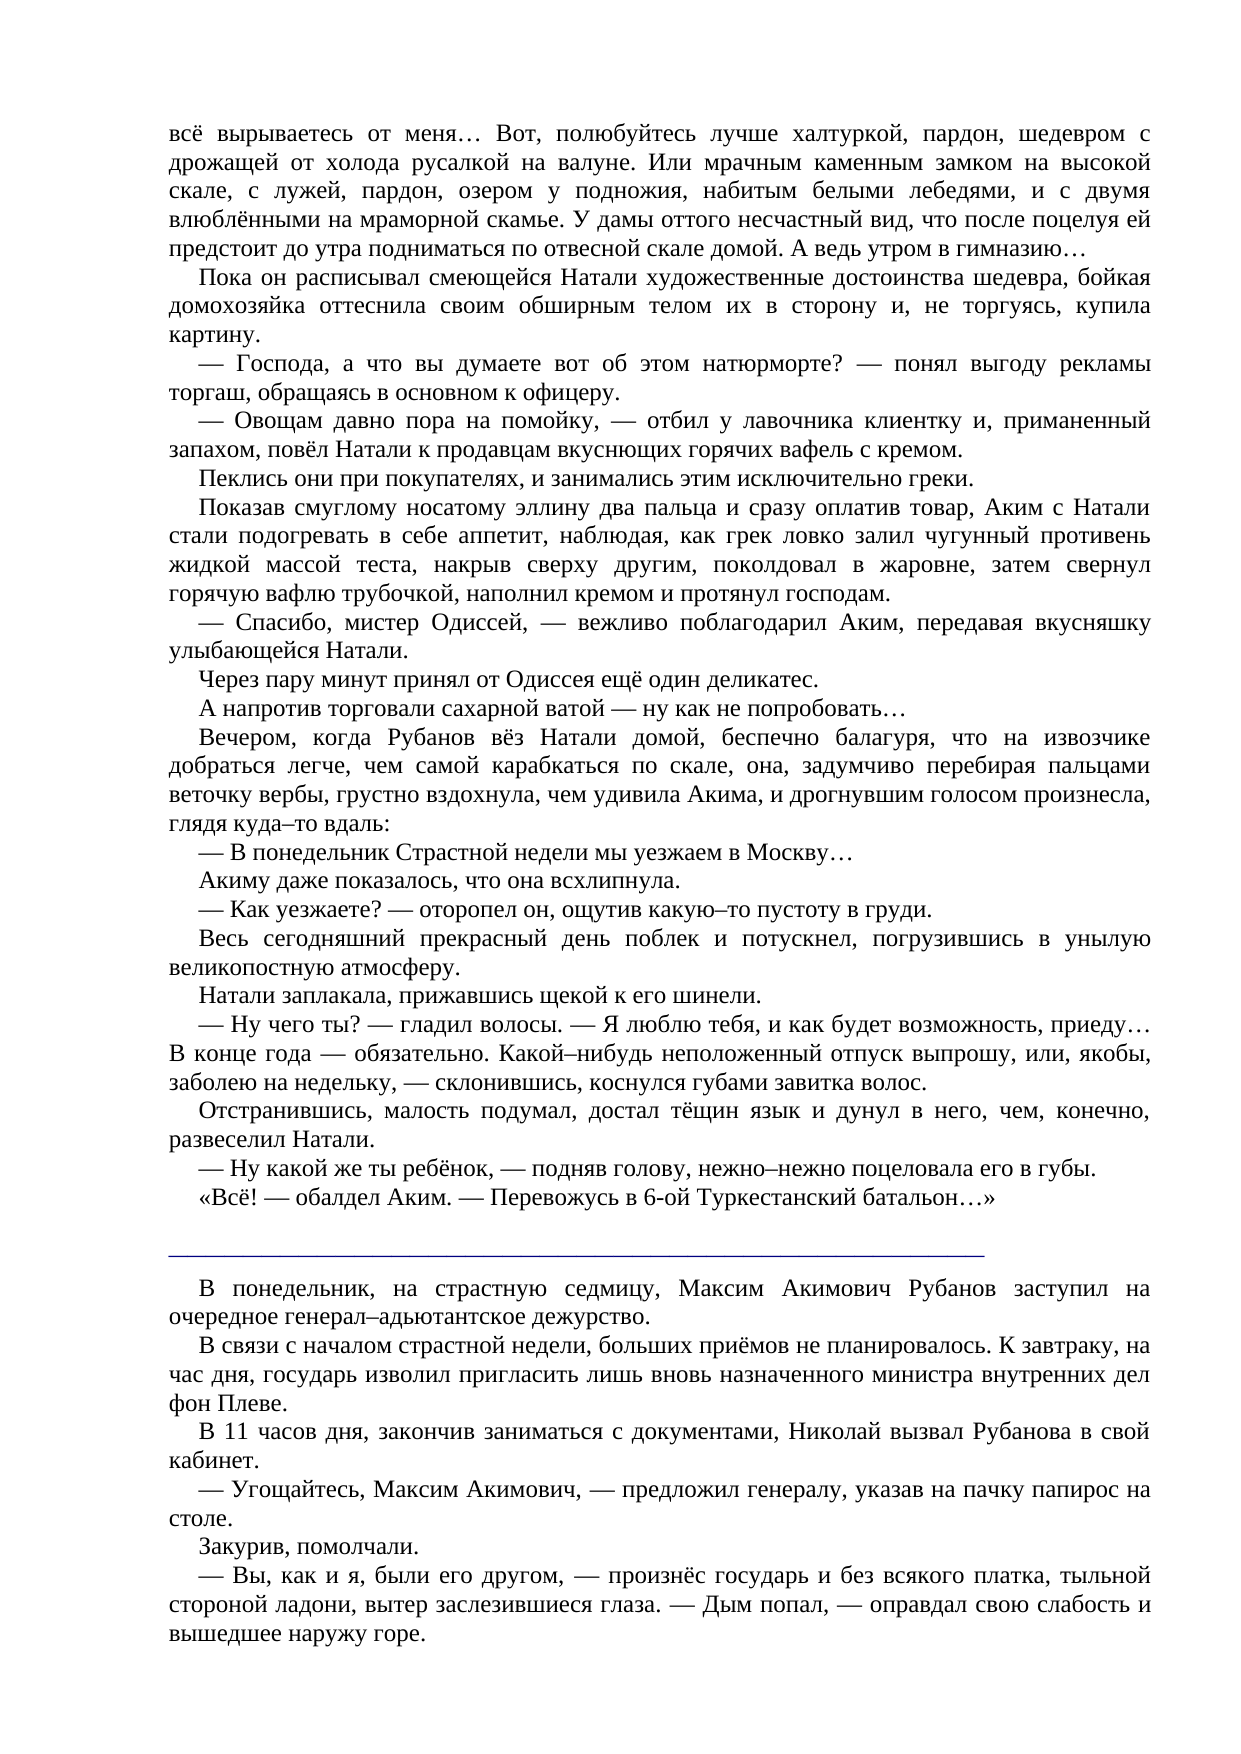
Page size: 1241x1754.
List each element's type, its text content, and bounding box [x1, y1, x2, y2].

text — Вы, как и я, были его другом, — произнёс государь и без всякого платка, тыльной стороной ладони, вытер заслезившиеся глаза. — Дым попал, — оправдал свою слабость и вышедшее наружу горе. [169, 1560, 1152, 1646]
text — Овощам давно пора на помойку, — отбил у лавочника клиентку и, приманенный запахом, повёл Натали к продавцам вкуснющих горячих вафель с кремом. [169, 406, 1152, 463]
text В связи с началом страстной недели, больших приёмов не планировалось. К завтраку, на час дня, государь изволил пригласить лишь вновь назначенного министра внутренних дел фон Плеве. [169, 1330, 1152, 1416]
text Весь сегодняшний прекрасный день поблек и потускнел, погрузившись в унылую великопостную атмосферу. [169, 923, 1152, 981]
text — Спасибо, мистер Одиссей, — вежливо поблагодарил Аким, передавая вкусняшку улыбающейся Натали. [169, 607, 1152, 664]
text Отстранившись, малость подумал, достал тёщин язык и дунул в него, чем, конечно, развеселил Натали. [169, 1096, 1152, 1153]
text — Господа, а что вы думаете вот об этом натюрморте? — понял выгоду рекламы торгаш, обращаясь в основном к офицеру. [169, 348, 1152, 406]
text Акиму даже показалось, что она всхлипнула. [169, 866, 1152, 894]
text — Угощайтесь, Максим Акимович, — предложил генералу, указав на пачку папирос на столе. [169, 1474, 1152, 1531]
text Пока он расписывал смеющейся Натали художественные достоинства шедевра, бойкая домохозяйка оттеснила своим обширным телом их в сторону и, не торгуясь, купила картину. [169, 262, 1152, 348]
text В понедельник, на страстную седмицу, Максим Акимович Рубанов заступил на очередное генерал–адьютантское дежурство. [169, 1273, 1152, 1330]
text А напротив торговали сахарной ватой — ну как не попробовать… [169, 693, 1152, 722]
text Пеклись они при покупателях, и занимались этим исключительно греки. [169, 463, 1152, 492]
text Натали заплакала, прижавшись щекой к его шинели. [169, 981, 1152, 1009]
subtitle ____________________________________________ [169, 1222, 1152, 1261]
text — В понедельник Страстной недели мы уезжаем в Москву… [169, 837, 1152, 866]
text — Как уезжаете? — оторопел он, ощутив какую–то пустоту в груди. [169, 894, 1152, 923]
text «Всё! — обалдел Аким. — Перевожусь в 6-ой Туркестанский батальон…» [169, 1182, 1152, 1211]
text Закурив, помолчали. [169, 1531, 1152, 1560]
text Через пару минут принял от Одиссея ещё один деликатес. [169, 664, 1152, 693]
text всё вырываетесь от меня… Вот, полюбуйтесь лучше халтуркой, пардон, шедевром с дрожащей от холода русалкой на валуне. Или мрачным каменным замком на высокой скале, с лужей, пардон, озером у подножия, набитым белыми лебедями, и с двумя влюблёнными на мраморной скамье. У дамы оттого несчастный вид, что после поцелуя ей предстоит до утра подниматься по отвесной скале домой. А ведь утром в гимназию… [169, 118, 1152, 262]
text Показав смуглому носатому эллину два пальца и сразу оплатив товар, Аким с Натали стали подогревать в себе аппетит, наблюдая, как грек ловко залил чугунный противень жидкой массой теста, накрыв сверху другим, поколдовал в жаровне, затем свернул горячую вафлю трубочкой, наполнил кремом и протянул господам. [169, 492, 1152, 607]
text — Ну чего ты? — гладил волосы. — Я люблю тебя, и как будет возможность, приеду… В конце года — обязательно. Какой–нибудь неположенный отпуск выпрошу, или, якобы, заболею на недельку, — склонившись, коснулся губами завитка волос. [169, 1009, 1152, 1096]
text В 11 часов дня, закончив заниматься с документами, Николай вызвал Рубанова в свой кабинет. [169, 1416, 1152, 1474]
text — Ну какой же ты ребёнок, — подняв голову, нежно–нежно поцеловала его в губы. [169, 1153, 1152, 1182]
text Вечером, когда Рубанов вёз Натали домой, беспечно балагуря, что на извозчике добраться легче, чем самой карабкаться по скале, она, задумчиво перебирая пальцами веточку вербы, грустно вздохнула, чем удивила Акима, и дрогнувшим голосом произнесла, глядя куда–то вдаль: [169, 722, 1152, 837]
